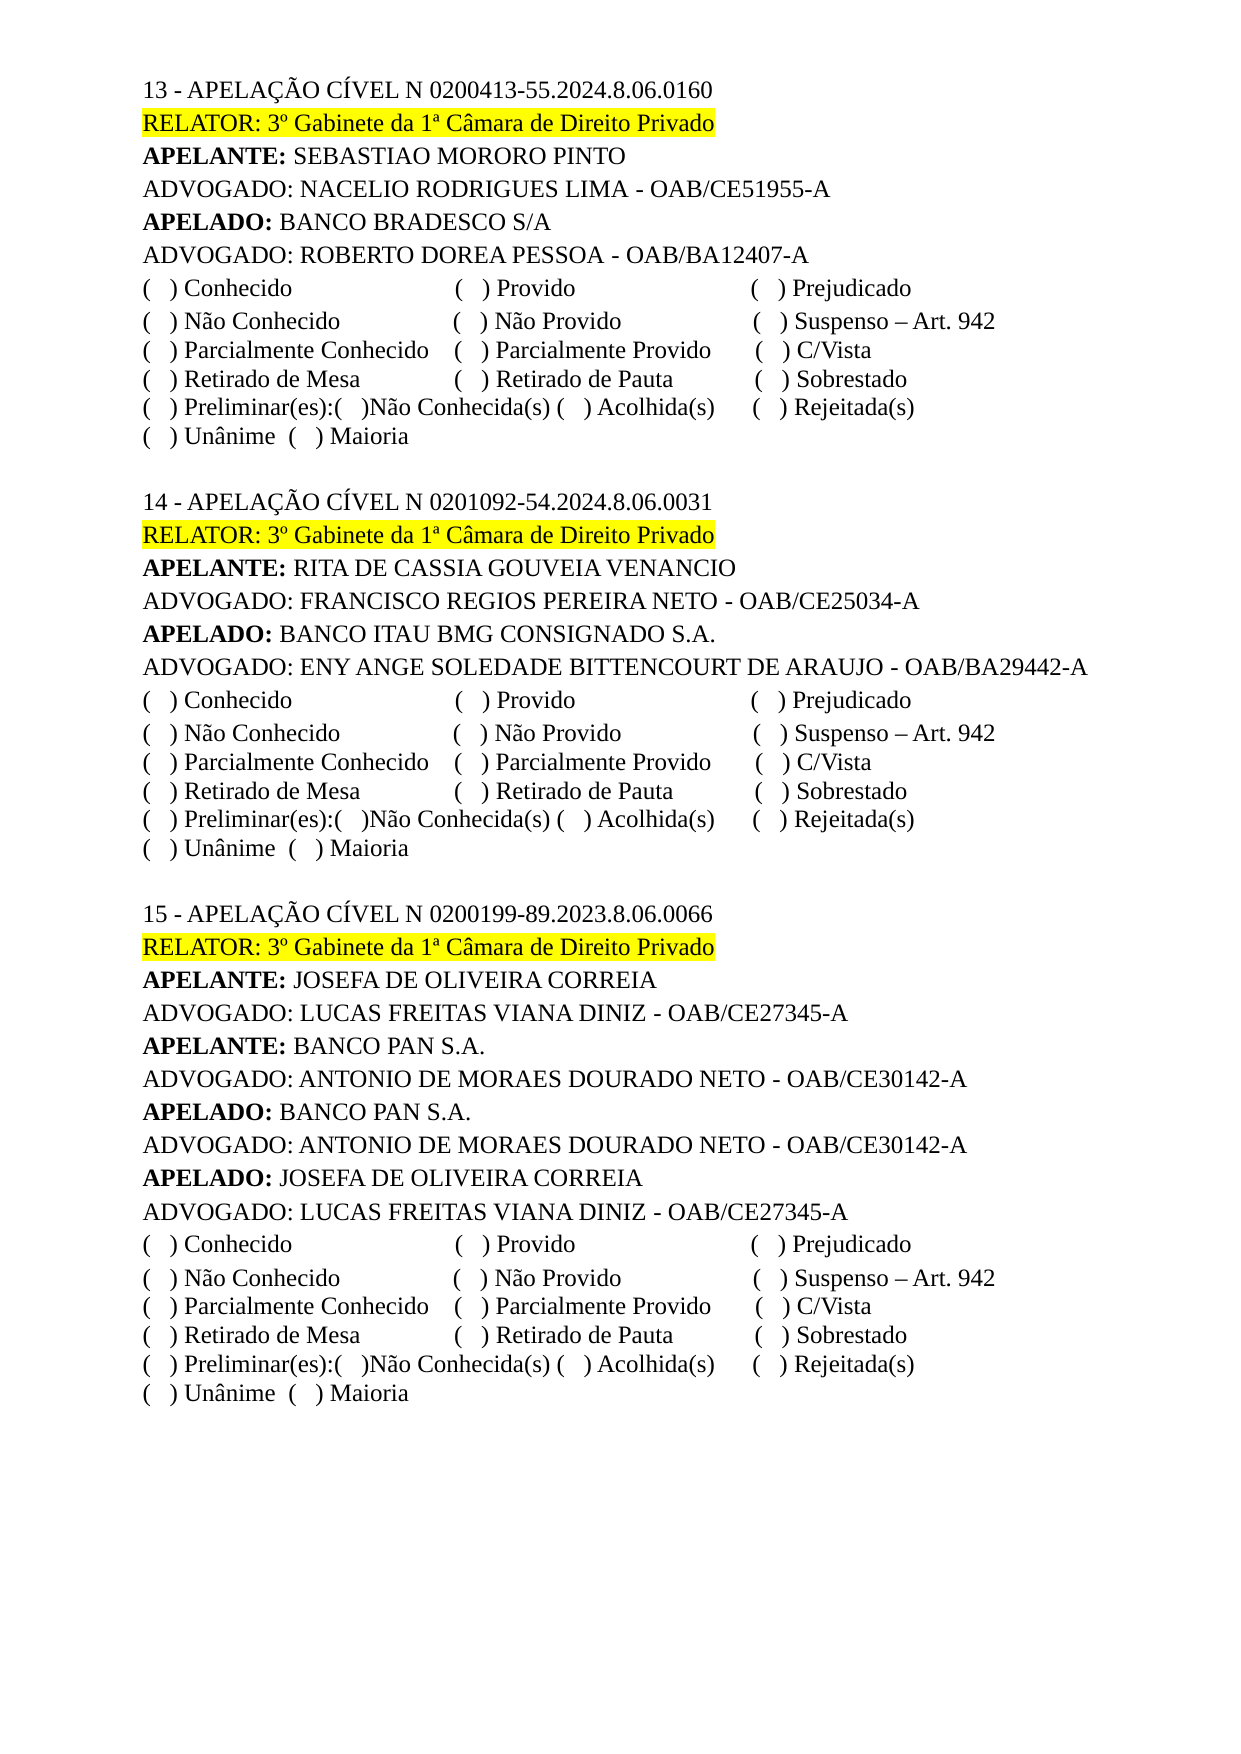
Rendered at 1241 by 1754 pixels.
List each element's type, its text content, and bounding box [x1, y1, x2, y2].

text ( ) Preliminar(es):( )Não Conhecida(s) ( ) Acolhida(s) ( ) Rejeitada(s) [142, 804, 1158, 833]
text ( ) Não Conhecido ( ) Não Provido ( ) Suspenso – Art. 942 [142, 718, 1158, 747]
text 13 - APELAÇÃO CÍVEL N 0200413-55.2024.8.06.0160 RELATOR: 3º Gabinete da 1ª Câmara de Direito Privado APELANTE: SEBASTIAO MORORO PINTO ADVOGADO: NACELIO RODRIGUES LIMA - OAB/CE51955-A APELADO: BANCO BRADESCO S/A ADVOGADO: ROBERTO DOREA PESSOA - OAB/BA12407-A ( ) Conhecido ( ) Provido ( ) Prejudicado [142, 75, 1141, 302]
text ( ) Retirado de Mesa ( ) Retirado de Pauta ( ) Sobrestado [142, 776, 1158, 804]
text ( ) Retirado de Mesa ( ) Retirado de Pauta ( ) Sobrestado [142, 364, 1158, 392]
text ( ) Unânime ( ) Maioria [142, 1378, 1141, 1505]
text ( ) Unânime ( ) Maioria 15 - APELAÇÃO CÍVEL N 0200199-89.2023.8.06.0066 RELATOR: 3º Gabinete da 1ª Câmara de Direito Privado APELANTE: JOSEFA DE OLIVEIRA CORREIA ADVOGADO: LUCAS FREITAS VIANA DINIZ - OAB/CE27345-A APELANTE: BANCO PAN S.A. ADVOGADO: ANTONIO DE MORAES DOURADO NETO - OAB/CE30142-A APELADO: BANCO PAN S.A. ADVOGADO: ANTONIO DE MORAES DOURADO NETO - OAB/CE30142-A APELADO: JOSEFA DE OLIVEIRA CORREIA ADVOGADO: LUCAS FREITAS VIANA DINIZ - OAB/CE27345-A ( ) Conhecido ( ) Provido ( ) Prejudicado [142, 833, 1141, 1258]
text ( ) Parcialmente Conhecido ( ) Parcialmente Provido ( ) C/Vista [142, 747, 1158, 776]
text ( ) Preliminar(es):( )Não Conhecida(s) ( ) Acolhida(s) ( ) Rejeitada(s) [142, 392, 1158, 421]
text ( ) Parcialmente Conhecido ( ) Parcialmente Provido ( ) C/Vista [142, 1291, 1158, 1320]
text ( ) Preliminar(es):( )Não Conhecida(s) ( ) Acolhida(s) ( ) Rejeitada(s) [142, 1349, 1158, 1378]
text ( ) Não Conhecido ( ) Não Provido ( ) Suspenso – Art. 942 [142, 1263, 1158, 1291]
text ( ) Retirado de Mesa ( ) Retirado de Pauta ( ) Sobrestado [142, 1320, 1158, 1349]
text ( ) Parcialmente Conhecido ( ) Parcialmente Provido ( ) C/Vista [142, 335, 1158, 364]
text ( ) Unânime ( ) Maioria 14 - APELAÇÃO CÍVEL N 0201092-54.2024.8.06.0031 RELATOR: 3º Gabinete da 1ª Câmara de Direito Privado APELANTE: RITA DE CASSIA GOUVEIA VENANCIO ADVOGADO: FRANCISCO REGIOS PEREIRA NETO - OAB/CE25034-A APELADO: BANCO ITAU BMG CONSIGNADO S.A. ADVOGADO: ENY ANGE SOLEDADE BITTENCOURT DE ARAUJO - OAB/BA29442-A ( ) Conhecido ( ) Provido ( ) Prejudicado [142, 421, 1141, 714]
text ( ) Não Conhecido ( ) Não Provido ( ) Suspenso – Art. 942 [142, 306, 1158, 335]
